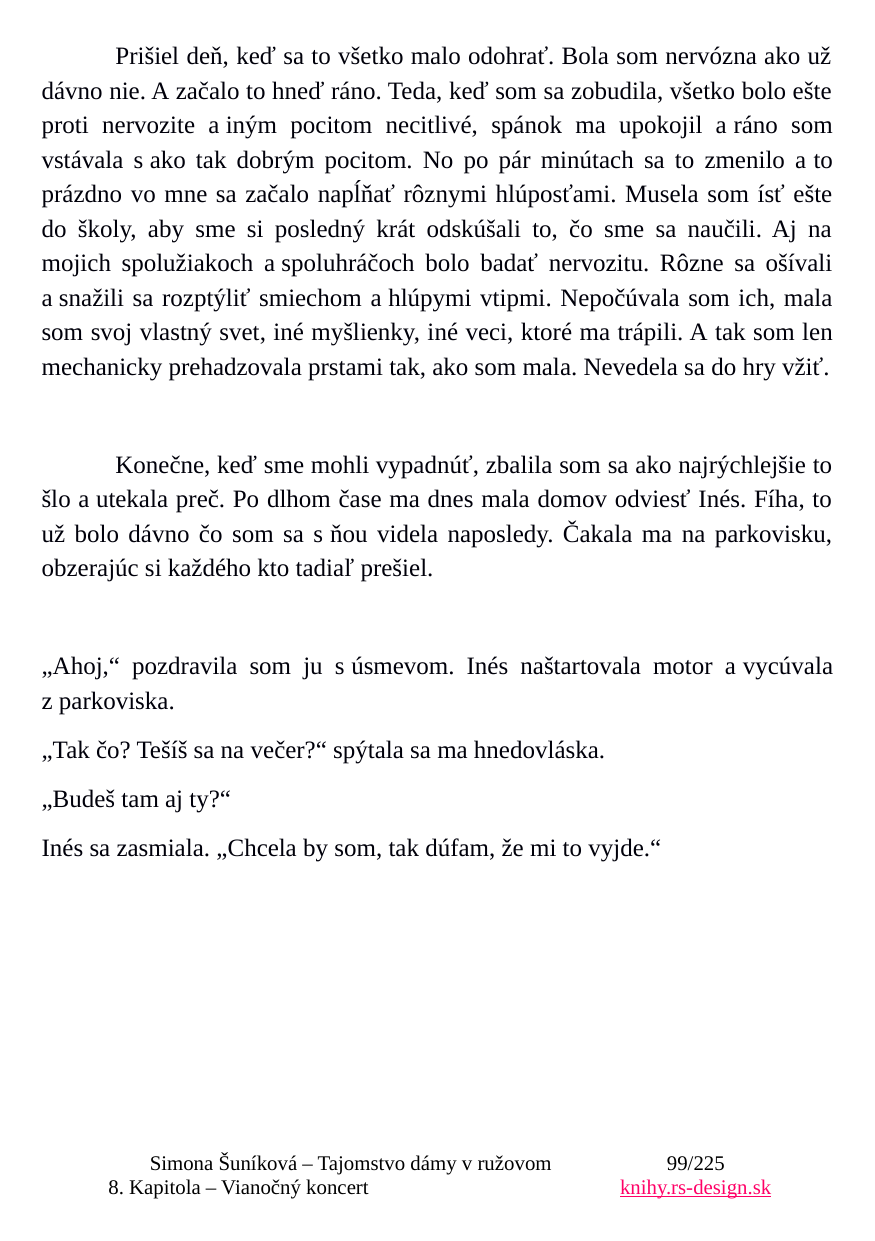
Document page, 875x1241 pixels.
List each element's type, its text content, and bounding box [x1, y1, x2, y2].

text Konečne, keď sme mohli vypadnúť, zbalila som sa ako najrýchlejšie to šlo a utekala preč. Po dlhom čase ma dnes mala domov odviesť Inés. Fíha, to už bolo dávno čo som sa s ňou videla naposledy. Čakala ma na parkovisku, obzerajúc si každého kto tadiaľ prešiel. [41, 450, 833, 582]
text „Ahoj,“ pozdravila som ju s úsmevom. Inés naštartovala motor a vycúvala z parkoviska. [41, 651, 833, 714]
text Inés sa zasmiala. „Chcela by som, tak dúfam, že mi to vyjde.“ [41, 833, 833, 862]
text „Budeš tam aj ty?“ [41, 784, 833, 813]
text „Tak čo? Tešíš sa na večer?“ spýtala sa ma hnedovláska. [41, 735, 833, 764]
text Prišiel deň, keď sa to všetko malo odohrať. Bola som nervózna ako už dávno nie. A začalo to hneď ráno. Teda, keď som sa zobudila, všetko bolo ešte proti nervozite a iným pocitom necitlivé, spánok ma upokojil a ráno som vstávala s ako tak dobrým pocitom. No po pár minútach sa to zmenilo a to prázdno vo mne sa začalo napĺňať rôznymi hlúposťami. Musela som ísť ešte do školy, aby sme si posledný krát odskúšali to, čo sme sa naučili. Aj na mojich spolužiakoch a spoluhráčoch bolo badať nervozitu. Rôzne sa ošívali a snažili sa rozptýliť smiechom a hlúpymi vtipmi. Nepočúvala som ich, mala som svoj vlastný svet, iné myšlienky, iné veci, ktoré ma trápili. A tak som len mechanicky prehadzovala prstami tak, ako som mala. Nevedela sa do hry vžiť. [41, 41, 833, 380]
